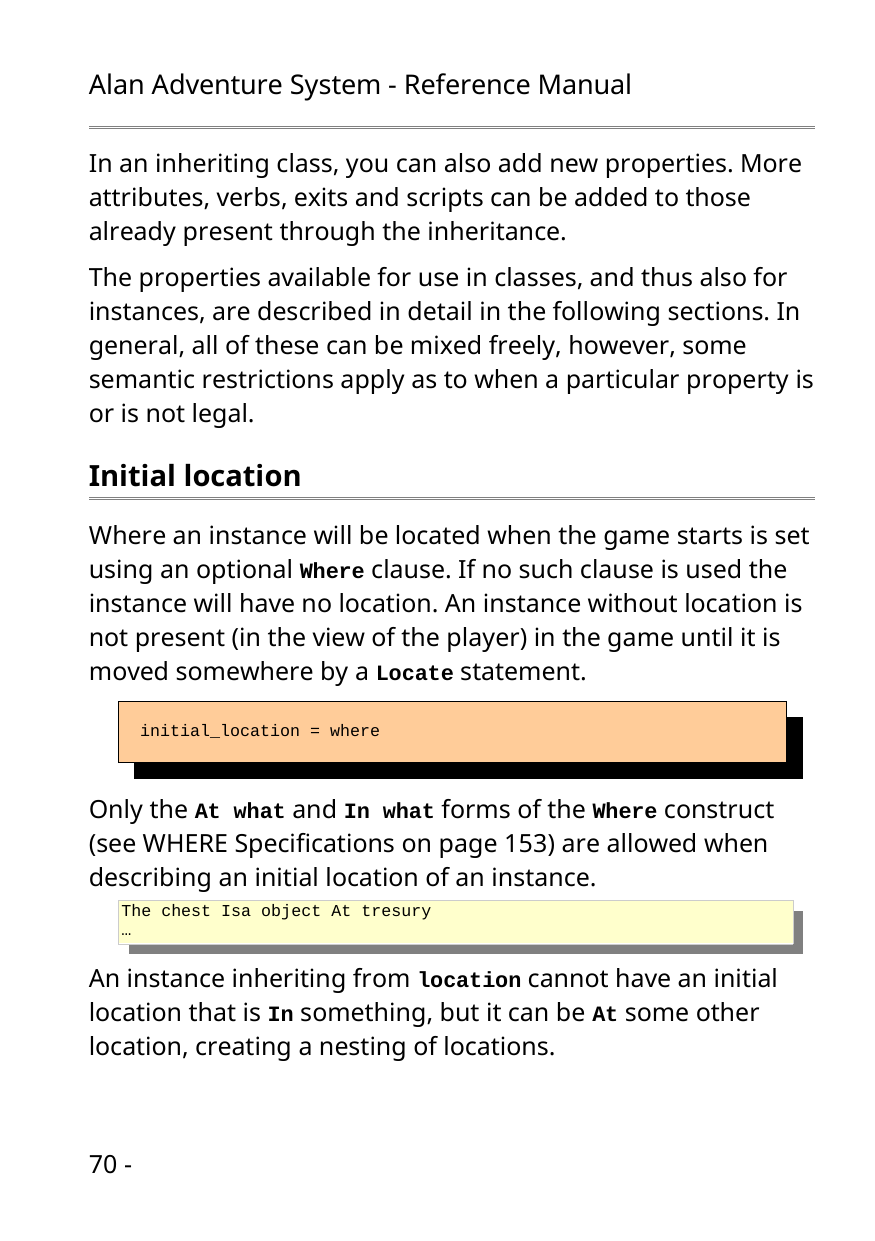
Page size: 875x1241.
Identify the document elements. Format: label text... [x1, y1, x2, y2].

text initial_location = where [119, 702, 786, 762]
text The properties available for use in classes, and thus also for instances, are described in detail in the following sections. In general, all of these can be mixed freely, however, some semantic restrictions apply as to when a particular property is or is not legal. [88, 260, 815, 430]
text In an inheriting class, you can also add new properties. More attributes, verbs, exits and scripts can be added to those already present through the inheritance. [88, 146, 815, 247]
subtitle Initial location [88, 455, 815, 499]
text Where an instance will be located when the game starts is set using an optional Where clause. If no such clause is used the instance will have no location. An instance without location is not present (in the view of the player) in the game until it is moved somewhere by a Locate statement. [88, 518, 815, 688]
text Only the At what and In what forms of the Where construct (see WHERE Specifications on page 122) are allowed when describing an initial location of an instance. [88, 792, 815, 894]
text The chest Isa object At tresury … [119, 901, 793, 943]
text An instance inheriting from location cannot have an initial location that is In something, but it can be At some other location, creating a nesting of locations. [88, 961, 815, 1062]
